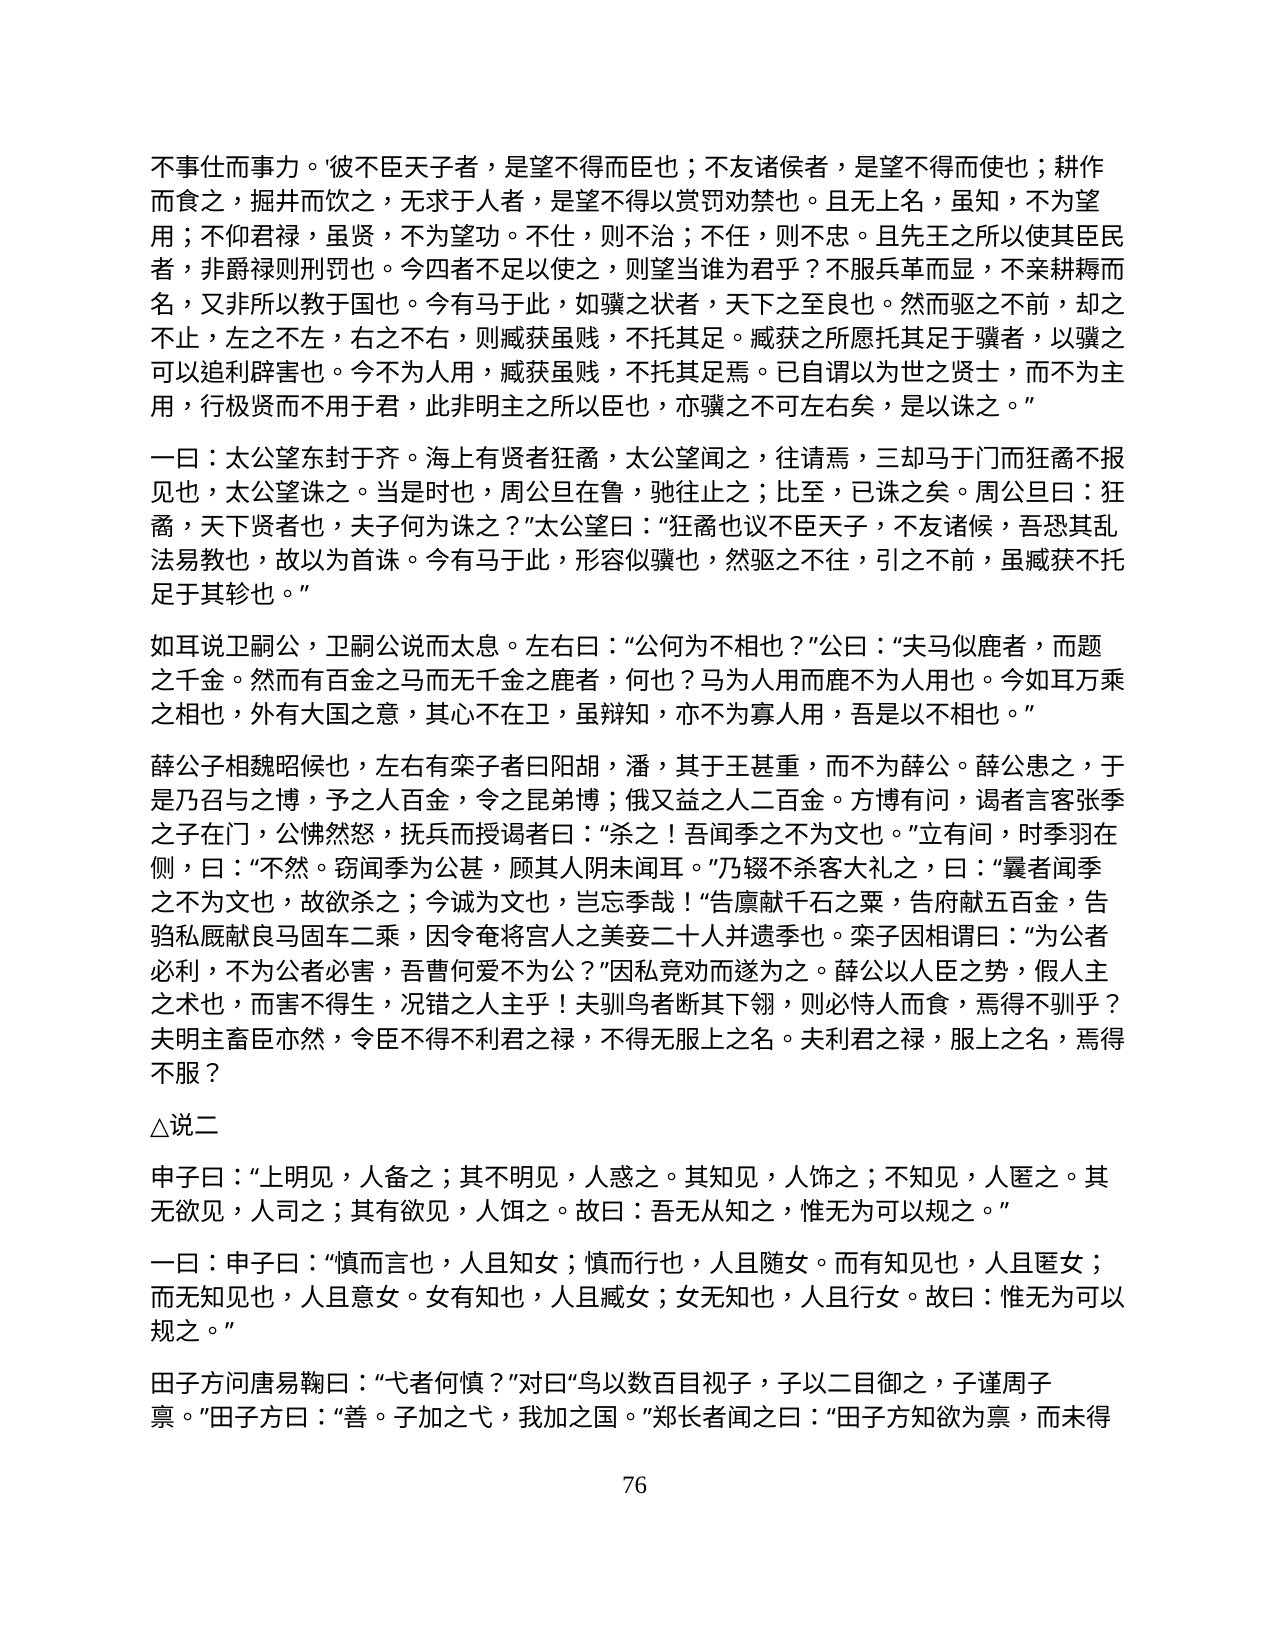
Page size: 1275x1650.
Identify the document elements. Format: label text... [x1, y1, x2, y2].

text 一曰：太公望东封于齐。海上有贤者狂矞，太公望闻之，往请焉，三却马于门而狂矞不报见也，太公望诛之。当是时也，周公旦在鲁，驰往止之；比至，已诛之矣。周公旦曰：狂矞，天下贤者也，夫子何为诛之？”太公望曰：“狂矞也议不臣天子，不友诸候，吾恐其乱法易教也，故以为首诛。今有马于此，形容似骥也，然驱之不往，引之不前，虽臧获不托足于其轸也。” [150, 440, 1125, 611]
text 薛公子相魏昭候也，左右有栾子者曰阳胡，潘，其于王甚重，而不为薛公。薛公患之，于是乃召与之博，予之人百金，令之昆弟博；俄又益之人二百金。方博有问，谒者言客张季之子在门，公怫然怒，抚兵而授谒者曰：“杀之！吾闻季之不为文也。”立有间，时季羽在侧，曰：“不然。窃闻季为公甚，顾其人阴未闻耳。”乃辍不杀客大礼之，曰：“曩者闻季之不为文也，故欲杀之；今诚为文也，岂忘季哉！“告廪献千石之粟，告府献五百金，告驺私厩献良马固车二乘，因令奄将宫人之美妾二十人并遗季也。栾子因相谓曰：“为公者必利，不为公者必害，吾曹何爱不为公？”因私竞劝而遂为之。薛公以人臣之势，假人主之术也，而害不得生，况错之人主乎！夫驯鸟者断其下翎，则必恃人而食，焉得不驯乎？夫明主畜臣亦然，令臣不得不利君之禄，不得无服上之名。夫利君之禄，服上之名，焉得不服？ [150, 749, 1125, 1089]
text 如耳说卫嗣公，卫嗣公说而太息。左右曰：“公何为不相也？”公曰：“夫马似鹿者，而题之千金。然而有百金之马而无千金之鹿者，何也？马为人用而鹿不为人用也。今如耳万乘之相也，外有大国之意，其心不在卫，虽辩知，亦不为寡人用，吾是以不相也。” [150, 629, 1125, 731]
text 田子方问唐易鞠曰：“弋者何慎？”对曰“鸟以数百目视子，子以二目御之，子谨周子禀。”田子方曰：“善。子加之弋，我加之国。”郑长者闻之曰：“田子方知欲为禀，而未得 [150, 1365, 1125, 1433]
text 不事仕而事力。'彼不臣天子者，是望不得而臣也；不友诸侯者，是望不得而使也；耕作而食之，掘井而饮之，无求于人者，是望不得以赏罚劝禁也。且无上名，虽知，不为望用；不仰君禄，虽贤，不为望功。不仕，则不治；不任，则不忠。且先王之所以使其臣民者，非爵禄则刑罚也。今四者不足以使之，则望当谁为君乎？不服兵革而显，不亲耕耨而名，又非所以教于国也。今有马于此，如骥之状者，天下之至良也。然而驱之不前，却之不止，左之不左，右之不右，则臧获虽贱，不托其足。臧获之所愿托其足于骥者，以骥之可以追利辟害也。今不为人用，臧获虽贱，不托其足焉。已自谓以为世之贤士，而不为主用，行极贤而不用于君，此非明主之所以臣也，亦骥之不可左右矣，是以诛之。” [150, 150, 1125, 422]
text 申子曰：“上明见，人备之；其不明见，人惑之。其知见，人饰之；不知见，人匿之。其无欲见，人司之；其有欲见，人饵之。故曰：吾无从知之，惟无为可以规之。” [150, 1159, 1125, 1227]
text △说二 [150, 1107, 1125, 1141]
text 一曰：申子曰：“慎而言也，人且知女；慎而行也，人且随女。而有知见也，人且匿女；而无知见也，人且意女。女有知也，人且臧女；女无知也，人且行女。故曰：惟无为可以规之。” [150, 1245, 1125, 1347]
